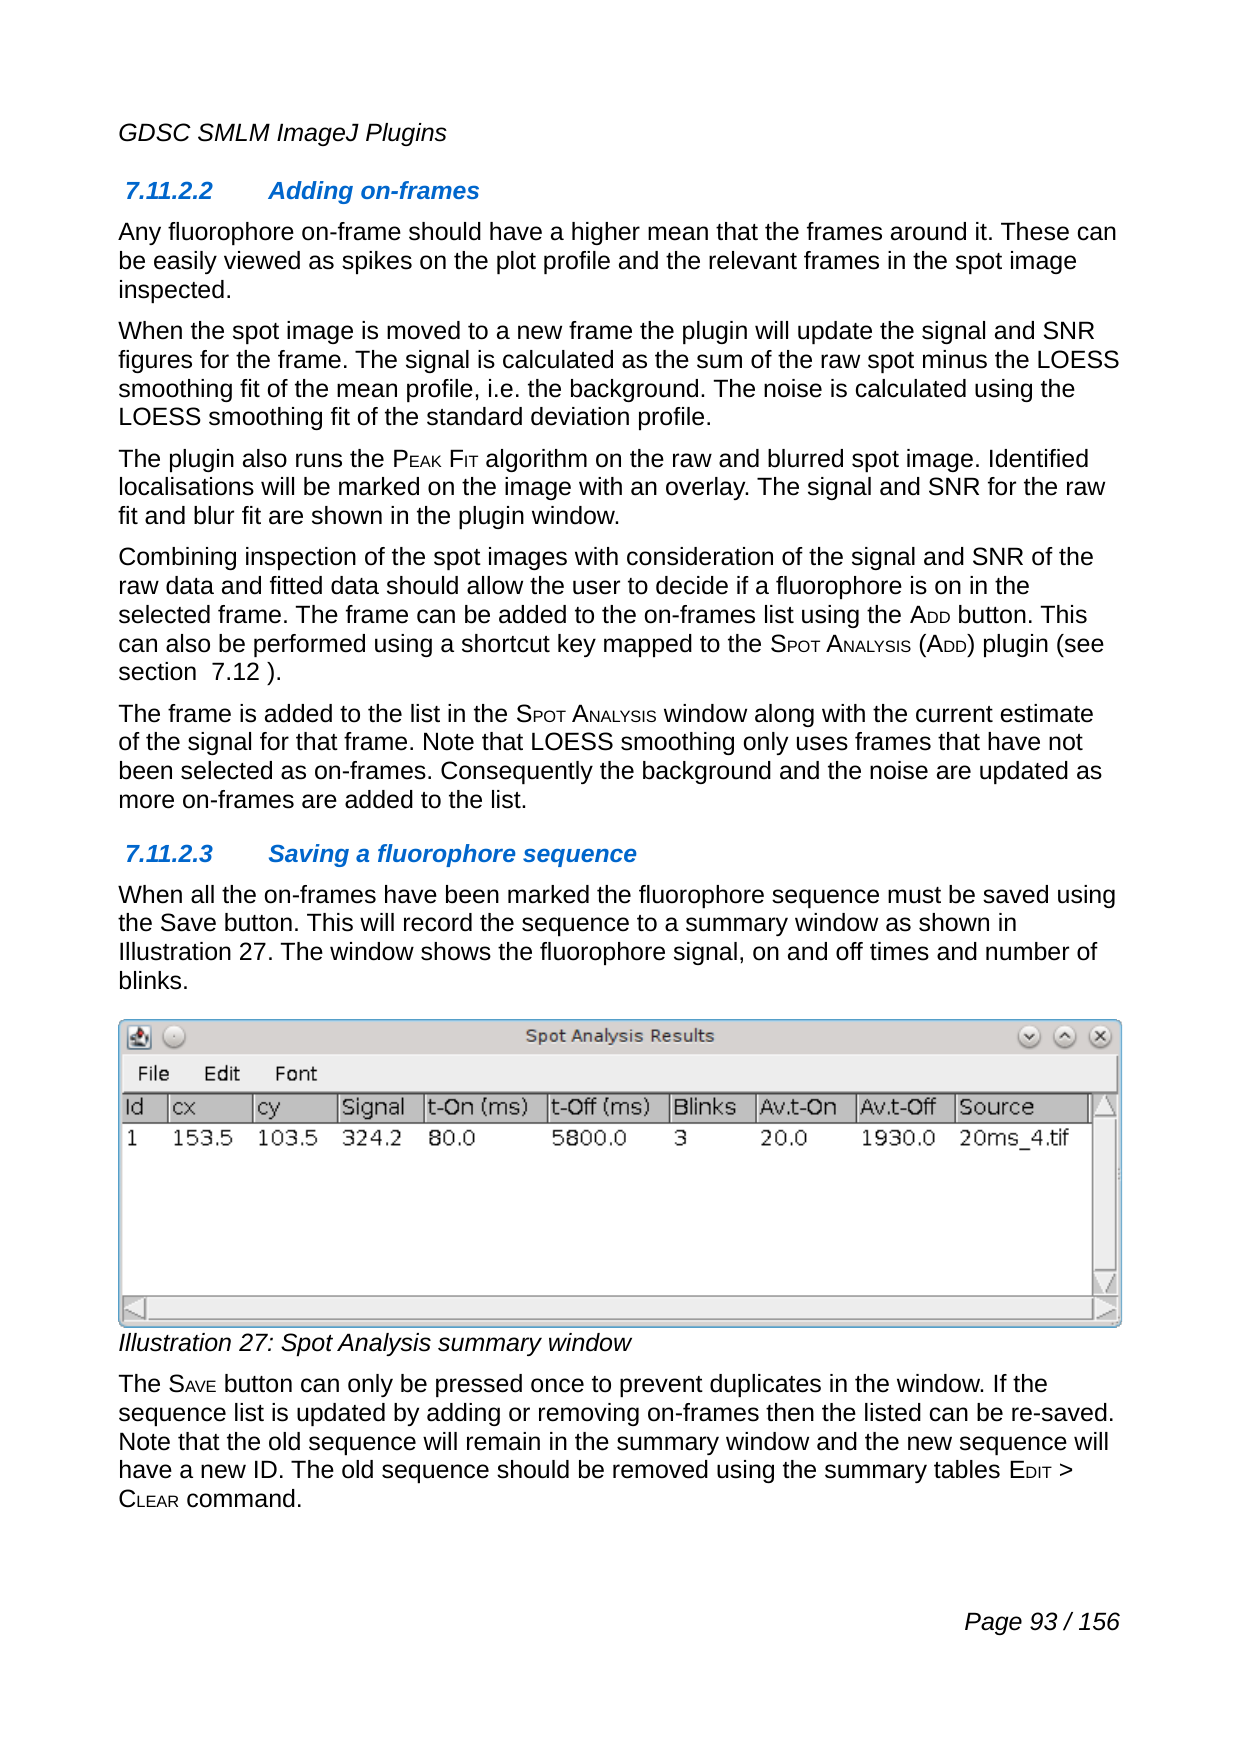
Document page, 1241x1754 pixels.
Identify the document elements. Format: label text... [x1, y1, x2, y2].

text Illustration 27: Spot Analysis summary window [118, 1328, 1122, 1357]
text Any fluorophore on-frame should have a higher mean that the frames around it. These can be easily viewed as spikes on the plot profile and the relevant frames in the spot image inspected. [118, 217, 1122, 304]
text Combining inspection of the spot images with consideration of the signal and SNR of the raw data and fitted data should allow the user to decide if a fluorophore is on in the selected frame. The frame can be added to the on-frames list using the Add button. This can also be performed using a shortcut key mapped to the Spot Analysis (Add) plugin (see section 7.12). [118, 542, 1122, 686]
picture [118, 1019, 1123, 1328]
text When all the on-frames have been marked the fluorophore sequence must be saved using the Save button. This will record the sequence to a summary window as shown in Illustration 27. The window shows the fluorophore signal, on and off times and number of blinks. [118, 880, 1122, 995]
text When the spot image is moved to a new frame the plugin will update the signal and SNR figures for the frame. The signal is calculated as the sum of the raw spot minus the LOESS smoothing fit of the mean profile, i.e. the background. The noise is calculated using the LOESS smoothing fit of the standard deviation profile. [118, 316, 1122, 431]
subtitle Adding on-frames [118, 176, 1122, 205]
text The plugin also runs the Peak Fit algorithm on the raw and blurred spot image. Identified localisations will be marked on the image with an overlay. The signal and SNR for the raw fit and blur fit are shown in the plugin window. [118, 444, 1122, 530]
text The Save button can only be pressed once to prevent duplicates in the window. If the sequence list is updated by adding or removing on-frames then the listed can be re-saved. Note that the old sequence will remain in the summary window and the new sequence will have a new ID. The old sequence should be removed using the summary tables Edit > Clear command. [118, 1369, 1122, 1513]
subtitle Saving a fluorophore sequence [118, 839, 1122, 867]
text The frame is added to the list in the Spot Analysis window along with the current estimate of the signal for that frame. Note that LOESS smoothing only uses frames that have not been selected as on-frames. Consequently the background and the noise are updated as more on-frames are added to the list. [118, 699, 1122, 814]
